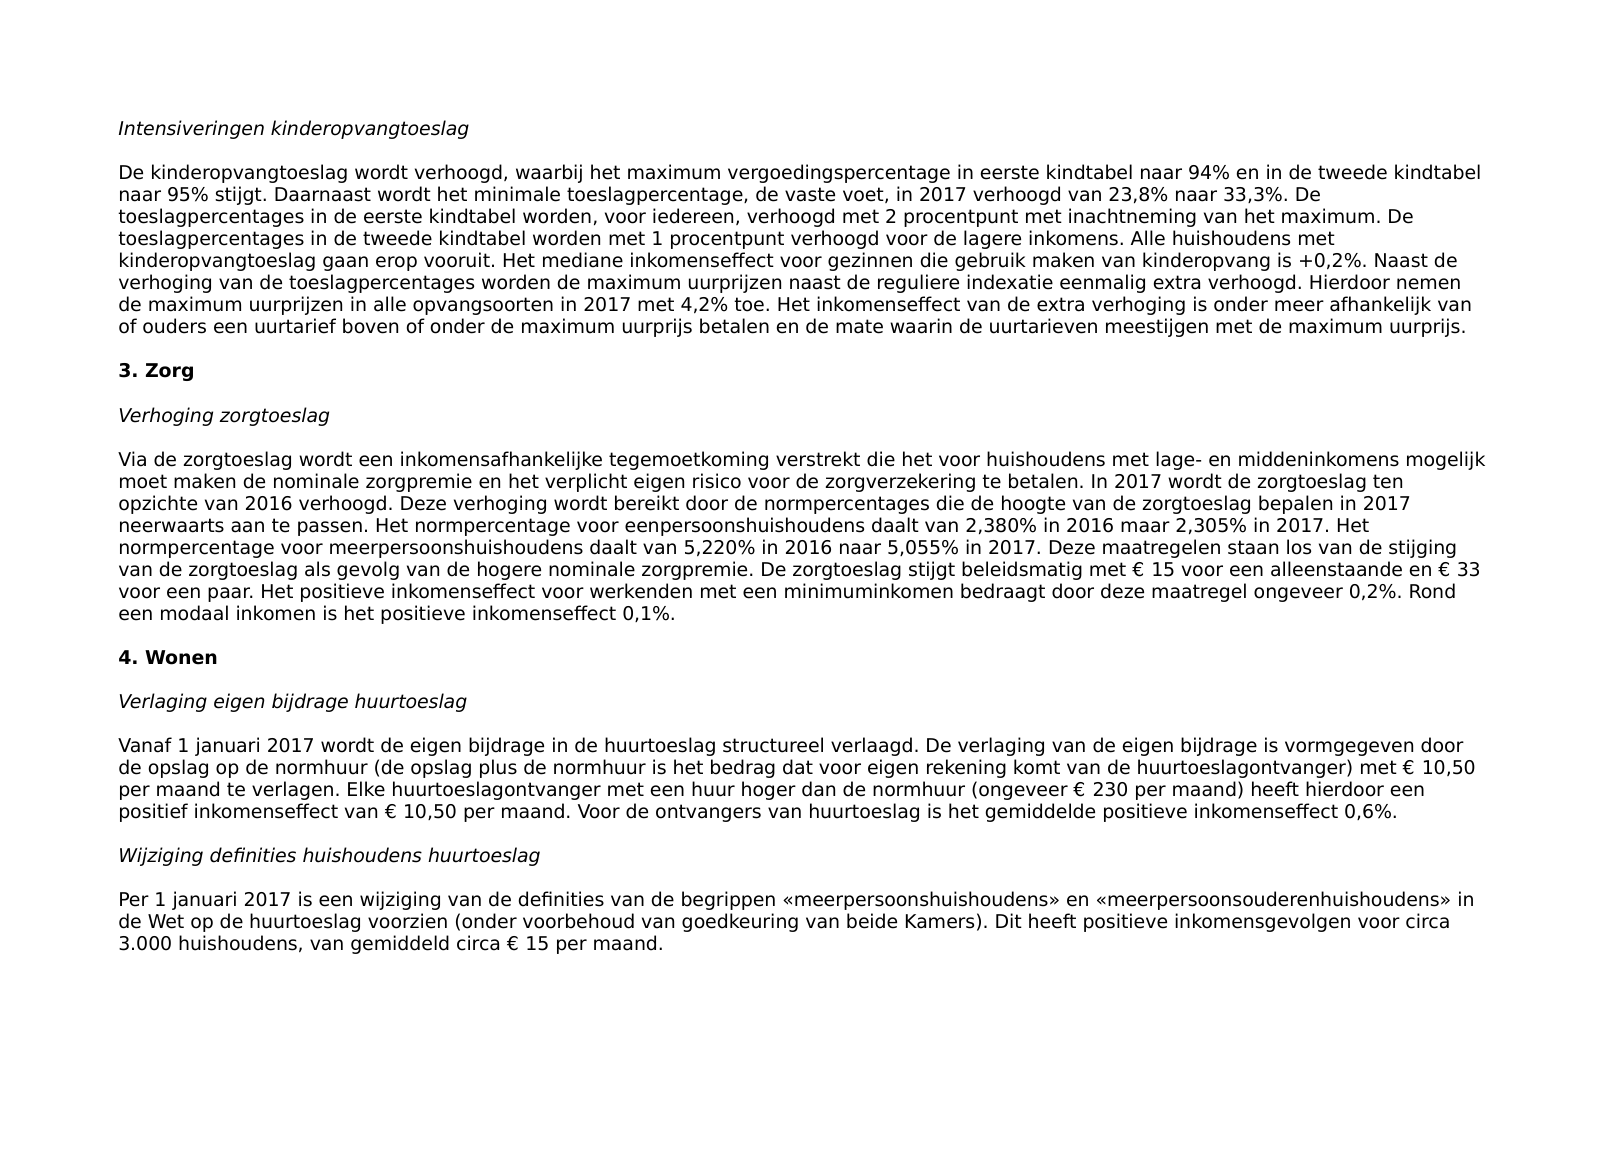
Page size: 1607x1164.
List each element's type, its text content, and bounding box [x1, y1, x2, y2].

subtitle 4. Wonen [118, 647, 1488, 669]
text Via de zorgtoeslag wordt een inkomensafhankelijke tegemoetkoming verstrekt die het voor huishoudens met lage- en middeninkomens mogelijk moet maken de nominale zorgpremie en het verplicht eigen risico voor de zorgverzekering te betalen. In 2017 wordt de zorgtoeslag ten opzichte van 2016 verhoogd. Deze verhoging wordt bereikt door de normpercentages die de hoogte van de zorgtoeslag bepalen in 2017 neerwaarts aan te passen. Het normpercentage voor eenpersoonshuishoudens daalt van 2,380% in 2016 maar 2,305% in 2017. Het normpercentage voor meerpersoonshuishoudens daalt van 5,220% in 2016 naar 5,055% in 2017. Deze maatregelen staan los van de stijging van de zorgtoeslag als gevolg van de hogere nominale zorgpremie. De zorgtoeslag stijgt beleidsmatig met € 15 voor een alleenstaande en € 33 voor een paar. Het positieve inkomenseffect voor werkenden met een minimuminkomen bedraagt door deze maatregel ongeveer 0,2%. Rond een modaal inkomen is het positieve inkomenseffect 0,1%. [118, 449, 1488, 624]
subtitle Verhoging zorgtoeslag [118, 404, 1488, 426]
subtitle Verlaging eigen bijdrage huurtoeslag [118, 691, 1488, 713]
subtitle Intensiveringen kinderopvangtoeslag [118, 118, 1488, 140]
text Vanaf 1 januari 2017 wordt de eigen bijdrage in de huurtoeslag structureel verlaagd. De verlaging van de eigen bijdrage is vormgegeven door de opslag op de normhuur (de opslag plus de normhuur is het bedrag dat voor eigen rekening komt van de huurtoeslagontvanger) met € 10,50 per maand te verlagen. Elke huurtoeslagontvanger met een huur hoger dan de normhuur (ongeveer € 230 per maand) heeft hierdoor een positief inkomenseffect van € 10,50 per maand. Voor de ontvangers van huurtoeslag is het gemiddelde positieve inkomenseffect 0,6%. [118, 735, 1488, 823]
text Per 1 januari 2017 is een wijziging van de definities van de begrippen «meerpersoonshuishoudens» en «meerpersoonsouderenhuishoudens» in de Wet op de huurtoeslag voorzien (onder voorbehoud van goedkeuring van beide Kamers). Dit heeft positieve inkomensgevolgen voor circa 3.000 huishoudens, van gemiddeld circa € 15 per maand. [118, 889, 1488, 955]
subtitle Wijziging definities huishoudens huurtoeslag [118, 845, 1488, 867]
text De kinderopvangtoeslag wordt verhoogd, waarbij het maximum vergoedingspercentage in eerste kindtabel naar 94% en in de tweede kindtabel naar 95% stijgt. Daarnaast wordt het minimale toeslagpercentage, de vaste voet, in 2017 verhoogd van 23,8% naar 33,3%. De toeslagpercentages in de eerste kindtabel worden, voor iedereen, verhoogd met 2 procentpunt met inachtneming van het maximum. De toeslagpercentages in de tweede kindtabel worden met 1 procentpunt verhoogd voor de lagere inkomens. Alle huishoudens met kinderopvangtoeslag gaan erop vooruit. Het mediane inkomenseffect voor gezinnen die gebruik maken van kinderopvang is +0,2%. Naast de verhoging van de toeslagpercentages worden de maximum uurprijzen naast de reguliere indexatie eenmalig extra verhoogd. Hierdoor nemen de maximum uurprijzen in alle opvangsoorten in 2017 met 4,2% toe. Het inkomenseffect van de extra verhoging is onder meer afhankelijk van of ouders een uurtarief boven of onder de maximum uurprijs betalen en de mate waarin de uurtarieven meestijgen met de maximum uurprijs. [118, 162, 1488, 338]
subtitle 3. Zorg [118, 360, 1488, 382]
